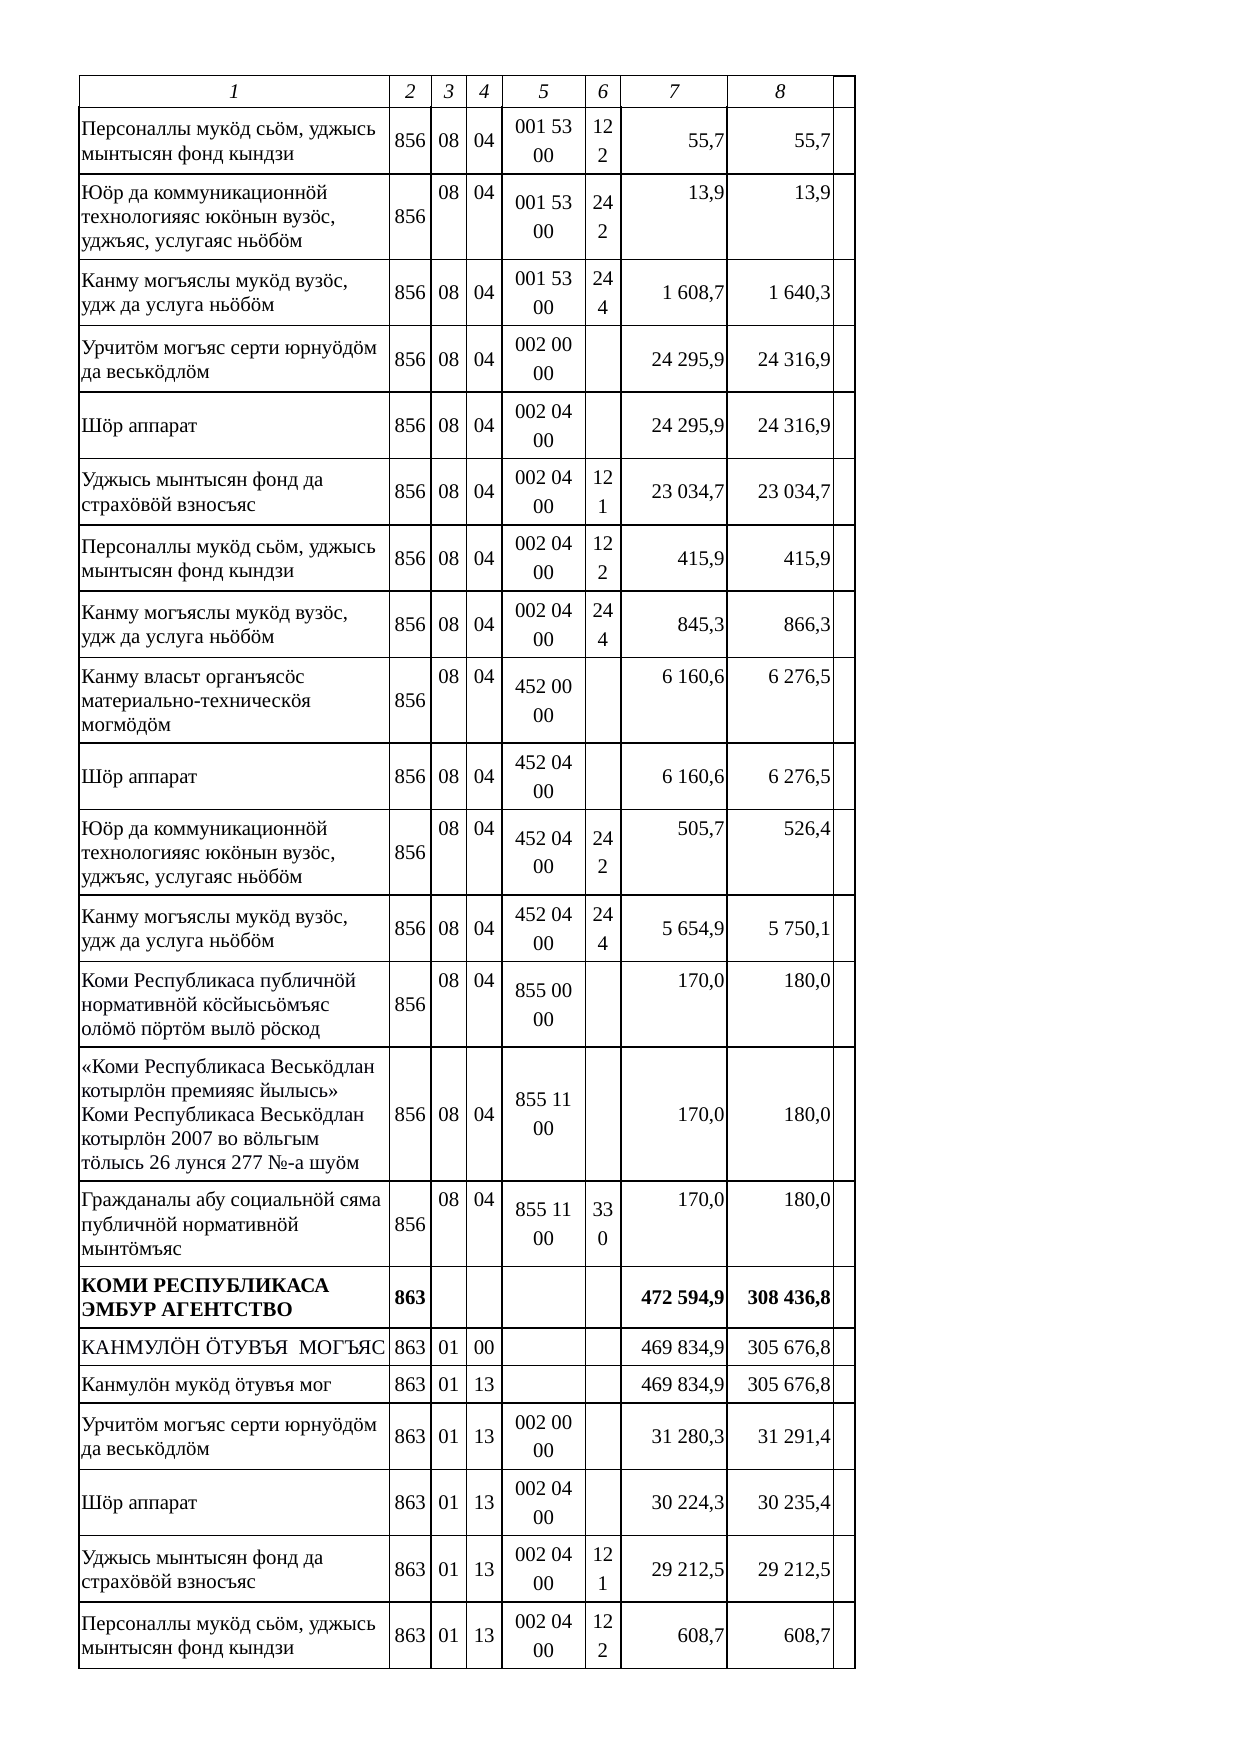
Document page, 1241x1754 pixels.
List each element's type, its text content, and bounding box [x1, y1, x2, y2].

table_cell 04 [467, 658, 501, 742]
table_cell [834, 1329, 854, 1364]
table_cell 08 [432, 592, 466, 657]
table_cell 856 [390, 592, 430, 657]
table_cell 24 295,9 [622, 393, 726, 457]
table_header 7 [621, 76, 727, 106]
table_cell 04 [467, 526, 501, 590]
table_cell [834, 962, 854, 1046]
table_cell 24 295,9 [622, 326, 726, 391]
table_cell [834, 592, 854, 657]
table_cell 002 04 00 [503, 592, 585, 657]
table_cell 04 [467, 260, 501, 325]
table_cell 23 034,7 [728, 459, 833, 524]
table_header [834, 77, 854, 106]
table_cell 452 04 00 [503, 810, 585, 894]
table_cell Канму могъяслы мукӧд вузӧс, удж да услуга ньӧбӧм [80, 260, 389, 325]
table_cell 55,7 [728, 108, 833, 173]
table_cell 863 [390, 1366, 430, 1402]
table_cell 5 654,9 [622, 896, 726, 961]
table_cell 04 [467, 744, 501, 808]
table_cell 002 04 00 [503, 459, 585, 524]
table_cell 863 [390, 1329, 430, 1364]
table_cell Персоналлы мукӧд сьӧм, уджысь мынтысян фонд кындзи [80, 1603, 389, 1667]
table_cell 242 [586, 810, 620, 894]
table_cell Персоналлы мукӧд сьӧм, уджысь мынтысян фонд кындзи [80, 526, 389, 590]
table_cell [834, 1366, 854, 1402]
table_cell 08 [432, 658, 466, 742]
table_cell 002 04 00 [503, 526, 585, 590]
table_cell 04 [467, 1182, 501, 1266]
table_cell 472 594,9 [622, 1267, 726, 1327]
table_cell 121 [586, 1536, 620, 1601]
table_cell 6 160,6 [622, 744, 726, 808]
table_cell [834, 1603, 854, 1667]
table_cell 01 [432, 1404, 466, 1468]
table_cell 244 [586, 896, 620, 961]
table_cell [586, 1329, 620, 1364]
table_cell 08 [432, 962, 466, 1046]
table_cell 04 [467, 592, 501, 657]
table_cell 08 [432, 810, 466, 894]
table_cell Канму могъяслы мукӧд вузӧс, удж да услуга ньӧбӧм [80, 896, 389, 961]
table_cell 863 [390, 1603, 430, 1667]
table_cell 855 00 00 [503, 962, 585, 1046]
table_cell 244 [586, 592, 620, 657]
table_cell 180,0 [728, 1048, 833, 1180]
table_cell 863 [390, 1470, 430, 1535]
table_cell [586, 658, 620, 742]
table_cell 6 276,5 [728, 658, 833, 742]
table_cell Юӧр да коммуникационнӧй технологияяс юкӧнын вузӧс, уджъяс, услугаяс ньӧбӧм [80, 175, 389, 258]
table_cell 01 [432, 1366, 466, 1402]
table_cell [834, 526, 854, 590]
table_cell КОМИ РЕСПУБЛИКАСА ЭМБУР АГЕНТСТВО [80, 1267, 389, 1327]
table_cell 001 53 00 [503, 260, 585, 325]
table_cell 002 04 00 [503, 393, 585, 457]
table_cell 242 [586, 175, 620, 258]
table_cell 122 [586, 526, 620, 590]
table_cell 13 [467, 1404, 501, 1468]
table_cell 856 [390, 744, 430, 808]
table_cell [834, 1048, 854, 1180]
table_cell 415,9 [728, 526, 833, 590]
table_cell 863 [390, 1267, 430, 1327]
table_cell 002 04 00 [503, 1470, 585, 1535]
table_cell 244 [586, 260, 620, 325]
table_cell 08 [432, 108, 466, 173]
table_cell 856 [390, 962, 430, 1046]
table_cell 04 [467, 393, 501, 457]
table_cell 08 [432, 459, 466, 524]
table_cell [586, 1366, 620, 1402]
table_cell [586, 962, 620, 1046]
table_cell 505,7 [622, 810, 726, 894]
table_cell [586, 1404, 620, 1468]
table_cell 31 291,4 [728, 1404, 833, 1468]
table_cell [586, 1048, 620, 1180]
table_cell [834, 1404, 854, 1468]
table_cell [834, 459, 854, 524]
table_cell 08 [432, 326, 466, 391]
table_cell 24 316,9 [728, 393, 833, 457]
table_cell [586, 1267, 620, 1327]
table_header 8 [728, 76, 833, 106]
table_cell 308 436,8 [728, 1267, 833, 1327]
table_cell 08 [432, 175, 466, 258]
table_cell Юӧр да коммуникационнӧй технологияяс юкӧнын вузӧс, уджъяс, услугаяс ньӧбӧм [80, 810, 389, 894]
table_cell 01 [432, 1536, 466, 1601]
table_cell 856 [390, 1182, 430, 1266]
table_cell 08 [432, 393, 466, 457]
table_cell 01 [432, 1603, 466, 1667]
table_cell 001 53 00 [503, 175, 585, 258]
table_cell Урчитӧм могъяс серти юрнуӧдӧм да веськӧдлӧм [80, 1404, 389, 1468]
table_cell 13 [467, 1603, 501, 1667]
table_cell 6 160,6 [622, 658, 726, 742]
table_cell 469 834,9 [622, 1366, 726, 1402]
table_cell 452 04 00 [503, 896, 585, 961]
table_cell 08 [432, 260, 466, 325]
table_cell [834, 744, 854, 808]
table_cell 856 [390, 1048, 430, 1180]
table_cell 121 [586, 459, 620, 524]
table_cell [503, 1366, 585, 1402]
table_cell 415,9 [622, 526, 726, 590]
table_cell 452 04 00 [503, 744, 585, 808]
table_cell 04 [467, 175, 501, 258]
table_cell 04 [467, 810, 501, 894]
table_cell 01 [432, 1470, 466, 1535]
table_cell 002 04 00 [503, 1603, 585, 1667]
table_cell Шӧр аппарат [80, 393, 389, 457]
table_cell [586, 393, 620, 457]
table_cell 170,0 [622, 1048, 726, 1180]
table_cell Канмулӧн мукӧд ӧтувъя мог [80, 1366, 389, 1402]
table_cell [834, 1182, 854, 1266]
table_cell 855 11 00 [503, 1182, 585, 1266]
table_cell 00 [467, 1329, 501, 1364]
table_cell Канму власьт органъясӧс материально-техническӧя могмӧдӧм [80, 658, 389, 742]
table_cell Шӧр аппарат [80, 1470, 389, 1535]
table_header 2 [390, 76, 431, 106]
table_cell «Коми Республикаса Веськӧдлан котырлӧн премияяс йылысь» Коми Республикаса Веськӧдлан котырлӧн 2007 во вӧльгым тӧлысь 26 лунся 277 №-а шуӧм [80, 1048, 389, 1180]
table_cell [503, 1329, 585, 1364]
table_cell 24 316,9 [728, 326, 833, 391]
table_cell [834, 896, 854, 961]
table_cell 170,0 [622, 962, 726, 1046]
table_cell [834, 393, 854, 457]
table_cell 305 676,8 [728, 1366, 833, 1402]
table_cell [467, 1267, 501, 1327]
table_cell 002 00 00 [503, 326, 585, 391]
table_cell 29 212,5 [622, 1536, 726, 1601]
table_header 1 [80, 76, 389, 106]
table_cell 6 276,5 [728, 744, 833, 808]
table_cell 04 [467, 962, 501, 1046]
table_cell 845,3 [622, 592, 726, 657]
table_cell 180,0 [728, 962, 833, 1046]
table_cell 04 [467, 1048, 501, 1180]
table_cell 13 [467, 1536, 501, 1601]
table_cell [586, 1470, 620, 1535]
table_cell 856 [390, 326, 430, 391]
table_cell Шӧр аппарат [80, 744, 389, 808]
table_cell [834, 175, 854, 258]
table_cell 856 [390, 526, 430, 590]
table_cell [503, 1267, 585, 1327]
table_cell 452 00 00 [503, 658, 585, 742]
table_cell 526,4 [728, 810, 833, 894]
table_cell [834, 326, 854, 391]
table_cell КАНМУЛӦН ӦТУВЪЯ МОГЪЯС [80, 1329, 389, 1364]
table_cell 856 [390, 260, 430, 325]
table_header 6 [586, 76, 620, 106]
table_cell 002 04 00 [503, 1536, 585, 1601]
table_cell 002 00 00 [503, 1404, 585, 1468]
table_cell [834, 1536, 854, 1601]
table_cell 855 11 00 [503, 1048, 585, 1180]
table_cell Персоналлы мукӧд сьӧм, уджысь мынтысян фонд кындзи [80, 108, 389, 173]
table_cell Гражданалы абу социальнӧй сяма публичнӧй нормативнӧй мынтӧмъяс [80, 1182, 389, 1266]
table_header 3 [432, 76, 466, 106]
table_cell 04 [467, 459, 501, 524]
table_cell 305 676,8 [728, 1329, 833, 1364]
table_cell 866,3 [728, 592, 833, 657]
table_cell 04 [467, 896, 501, 961]
table_cell 856 [390, 658, 430, 742]
table_header 4 [467, 76, 502, 106]
table_cell 608,7 [622, 1603, 726, 1667]
table_cell 863 [390, 1536, 430, 1601]
table_cell [834, 260, 854, 325]
table_cell 1 640,3 [728, 260, 833, 325]
table_cell Канму могъяслы мукӧд вузӧс, удж да услуга ньӧбӧм [80, 592, 389, 657]
table_cell 180,0 [728, 1182, 833, 1266]
table_cell [586, 326, 620, 391]
table_cell 04 [467, 108, 501, 173]
table_cell 469 834,9 [622, 1329, 726, 1364]
table_cell 08 [432, 744, 466, 808]
table_cell 13 [467, 1366, 501, 1402]
table_cell [834, 108, 854, 173]
table_cell 30 235,4 [728, 1470, 833, 1535]
table_cell 122 [586, 108, 620, 173]
table_cell 08 [432, 896, 466, 961]
table_cell 001 53 00 [503, 108, 585, 173]
table_cell 08 [432, 1048, 466, 1180]
table_cell 856 [390, 459, 430, 524]
table_cell 856 [390, 896, 430, 961]
table_cell 1 608,7 [622, 260, 726, 325]
table_cell 04 [467, 326, 501, 391]
table_cell [432, 1267, 466, 1327]
table_cell 55,7 [622, 108, 726, 173]
table_cell 5 750,1 [728, 896, 833, 961]
table_cell 29 212,5 [728, 1536, 833, 1601]
table_cell Уджысь мынтысян фонд да страхӧвӧй взносъяс [80, 459, 389, 524]
table_cell [834, 1470, 854, 1535]
table_cell Уджысь мынтысян фонд да страхӧвӧй взносъяс [80, 1536, 389, 1601]
table_cell 08 [432, 1182, 466, 1266]
table_cell Коми Республикаса публичнӧй нормативнӧй кӧсйысьӧмъяс олӧмӧ пӧртӧм вылӧ рӧскод [80, 962, 389, 1046]
table_cell 08 [432, 526, 466, 590]
table_header 5 [503, 76, 585, 106]
table_cell [834, 810, 854, 894]
table_cell 856 [390, 810, 430, 894]
table_cell 13,9 [728, 175, 833, 258]
table_cell 856 [390, 108, 430, 173]
table_cell [586, 744, 620, 808]
table_cell 23 034,7 [622, 459, 726, 524]
table_cell 330 [586, 1182, 620, 1266]
table_cell [834, 658, 854, 742]
table_cell 30 224,3 [622, 1470, 726, 1535]
table_cell 31 280,3 [622, 1404, 726, 1468]
table_cell 856 [390, 393, 430, 457]
table_cell 13,9 [622, 175, 726, 258]
table_cell 170,0 [622, 1182, 726, 1266]
table_cell 122 [586, 1603, 620, 1667]
table_cell 13 [467, 1470, 501, 1535]
table_cell 856 [390, 175, 430, 258]
table_cell 863 [390, 1404, 430, 1468]
table_cell 01 [432, 1329, 466, 1364]
table_cell Урчитӧм могъяс серти юрнуӧдӧм да веськӧдлӧм [80, 326, 389, 391]
table_cell [834, 1267, 854, 1327]
table_cell 608,7 [728, 1603, 833, 1667]
